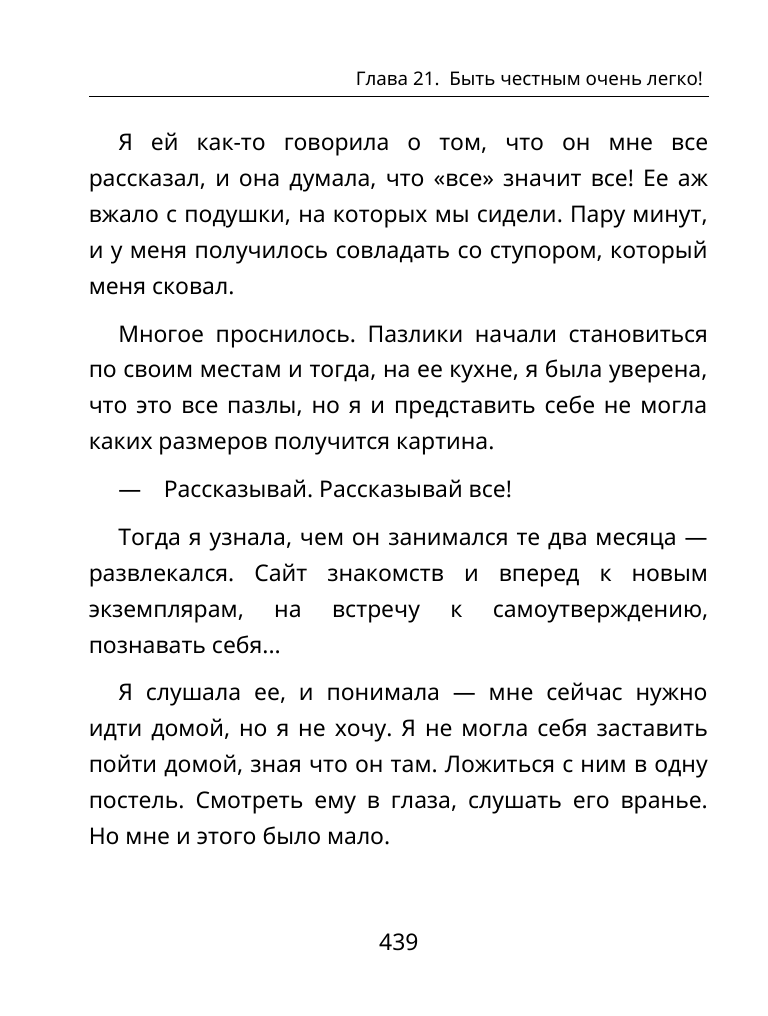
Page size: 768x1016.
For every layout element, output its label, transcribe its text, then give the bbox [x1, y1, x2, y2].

text Многое проснилось. Пазлики начали становиться по своим местам и тогда, на ее кухне, я была уверена, что это все пазлы, но я и представить себе не могла каких размеров получится картина. [88, 317, 709, 457]
text Тогда я узнала, чем он занимался те два месяца — развлекался. Сайт знакомств и вперед к новым экземплярам, на встречу к самоутверждению, познавать себя... [88, 521, 709, 660]
text Я слушала ее, и понимала — мне сейчас нужно идти домой, но я не хочу. Я не могла себя заставить пойти домой, зная что он там. Ложиться с ним в одну постель. Смотреть ему в глаза, слушать его вранье. Но мне и этого было мало. [88, 676, 709, 851]
list Рассказывай. Рассказывай все! [88, 473, 709, 504]
text Я ей как-то говорила о том, что он мне все рассказал, и она думала, что «все» значит все! Ее аж вжало с подушки, на которых мы сидели. Пару минут, и у меня получилось совладать со ступором, который меня сковал. [88, 126, 709, 301]
